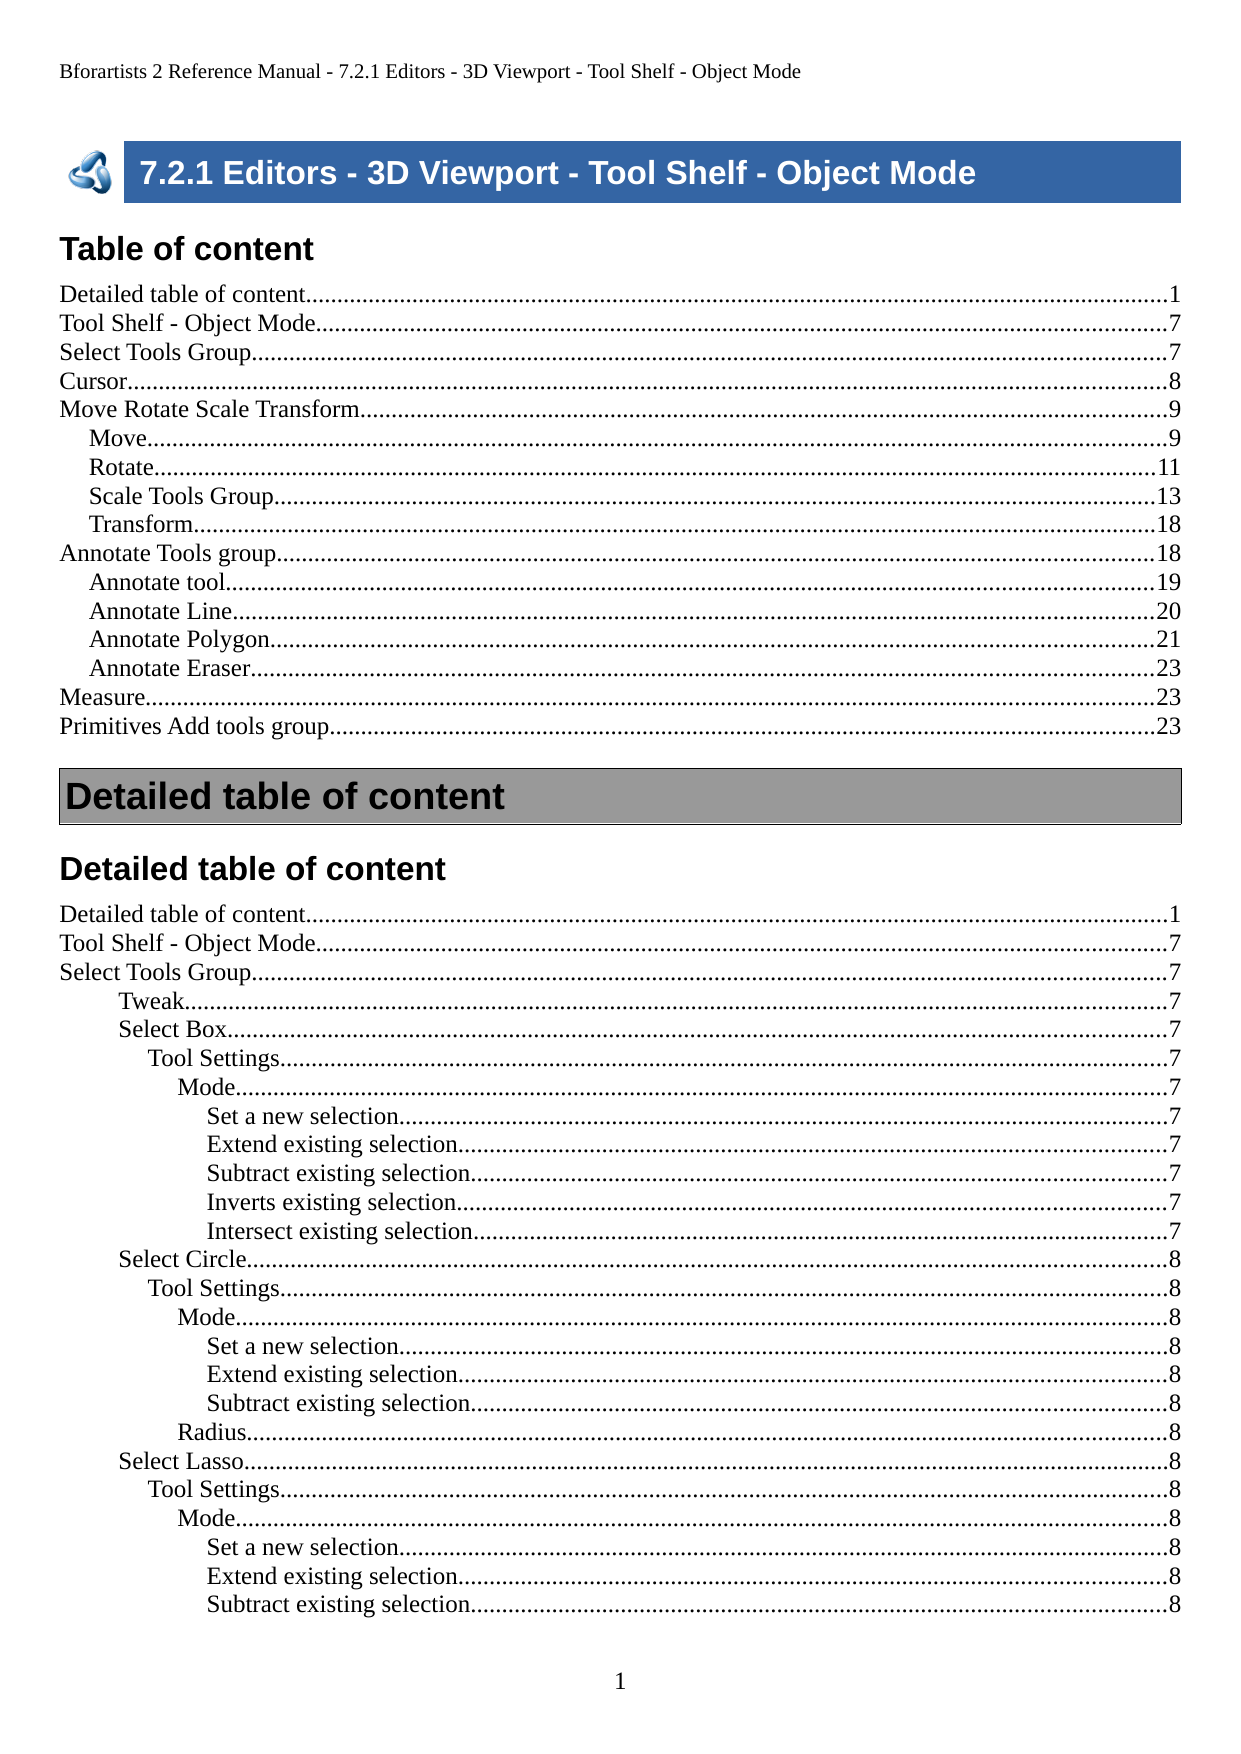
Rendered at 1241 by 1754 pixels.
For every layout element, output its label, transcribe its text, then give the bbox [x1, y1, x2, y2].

text Subtract existing selection 8 [206, 1589, 1181, 1618]
text Rotate 11 [88, 452, 1181, 481]
text Scale Tools Group 13 [88, 481, 1181, 509]
text Select Lasso 8 [118, 1446, 1181, 1474]
text Mode 8 [177, 1302, 1181, 1331]
table_header Detailed table of content [60, 769, 1181, 823]
text Extend existing selection 8 [206, 1359, 1181, 1388]
subtitle Detailed table of content [59, 848, 1181, 887]
text Transform 18 [88, 509, 1181, 538]
text Set a new selection 8 [206, 1532, 1181, 1561]
text Subtract existing selection 8 [206, 1388, 1181, 1417]
text Tool Settings 7 [147, 1043, 1181, 1072]
text Select Tools Group 7 [59, 337, 1181, 366]
text Move 9 [88, 423, 1181, 452]
text Cursor 8 [59, 366, 1181, 394]
text Radius 8 [177, 1417, 1181, 1446]
text Intersect existing selection 7 [206, 1216, 1181, 1244]
subtitle Table of content [59, 228, 1181, 267]
table_header 7.2.1 Editors - 3D Viewport - Tool Shelf - Object Mode [124, 141, 1181, 203]
text Move Rotate Scale Transform 9 [59, 394, 1181, 423]
text Tool Shelf - Object Mode 7 [59, 308, 1181, 337]
text Select Box 7 [118, 1014, 1181, 1043]
text Select Circle 8 [118, 1244, 1181, 1273]
text Annotate Eraser 23 [88, 653, 1181, 682]
text Annotate Polygon 21 [88, 624, 1181, 653]
text Annotate Line 20 [88, 596, 1181, 624]
text Tool Shelf - Object Mode 7 [59, 928, 1181, 957]
text Detailed table of content 1 [59, 279, 1181, 308]
text Tool Settings 8 [147, 1273, 1181, 1302]
text Annotate Tools group 18 [59, 538, 1181, 567]
text Set a new selection 8 [206, 1331, 1181, 1359]
table_header [59, 141, 124, 203]
text Tool Settings 8 [147, 1474, 1181, 1503]
text Annotate tool 19 [88, 567, 1181, 596]
picture [65, 147, 114, 197]
text Select Tools Group 7 [59, 957, 1181, 986]
text Tweak 7 [118, 986, 1181, 1014]
text Mode 7 [177, 1072, 1181, 1101]
text Measure 23 [59, 682, 1181, 711]
text Extend existing selection 7 [206, 1129, 1181, 1158]
text Primitives Add tools group 23 [59, 711, 1181, 739]
text Subtract existing selection 7 [206, 1158, 1181, 1187]
text Set a new selection 7 [206, 1101, 1181, 1129]
text Mode 8 [177, 1503, 1181, 1532]
text Inverts existing selection 7 [206, 1187, 1181, 1216]
text Extend existing selection 8 [206, 1561, 1181, 1589]
text Detailed table of content 1 [59, 899, 1181, 928]
